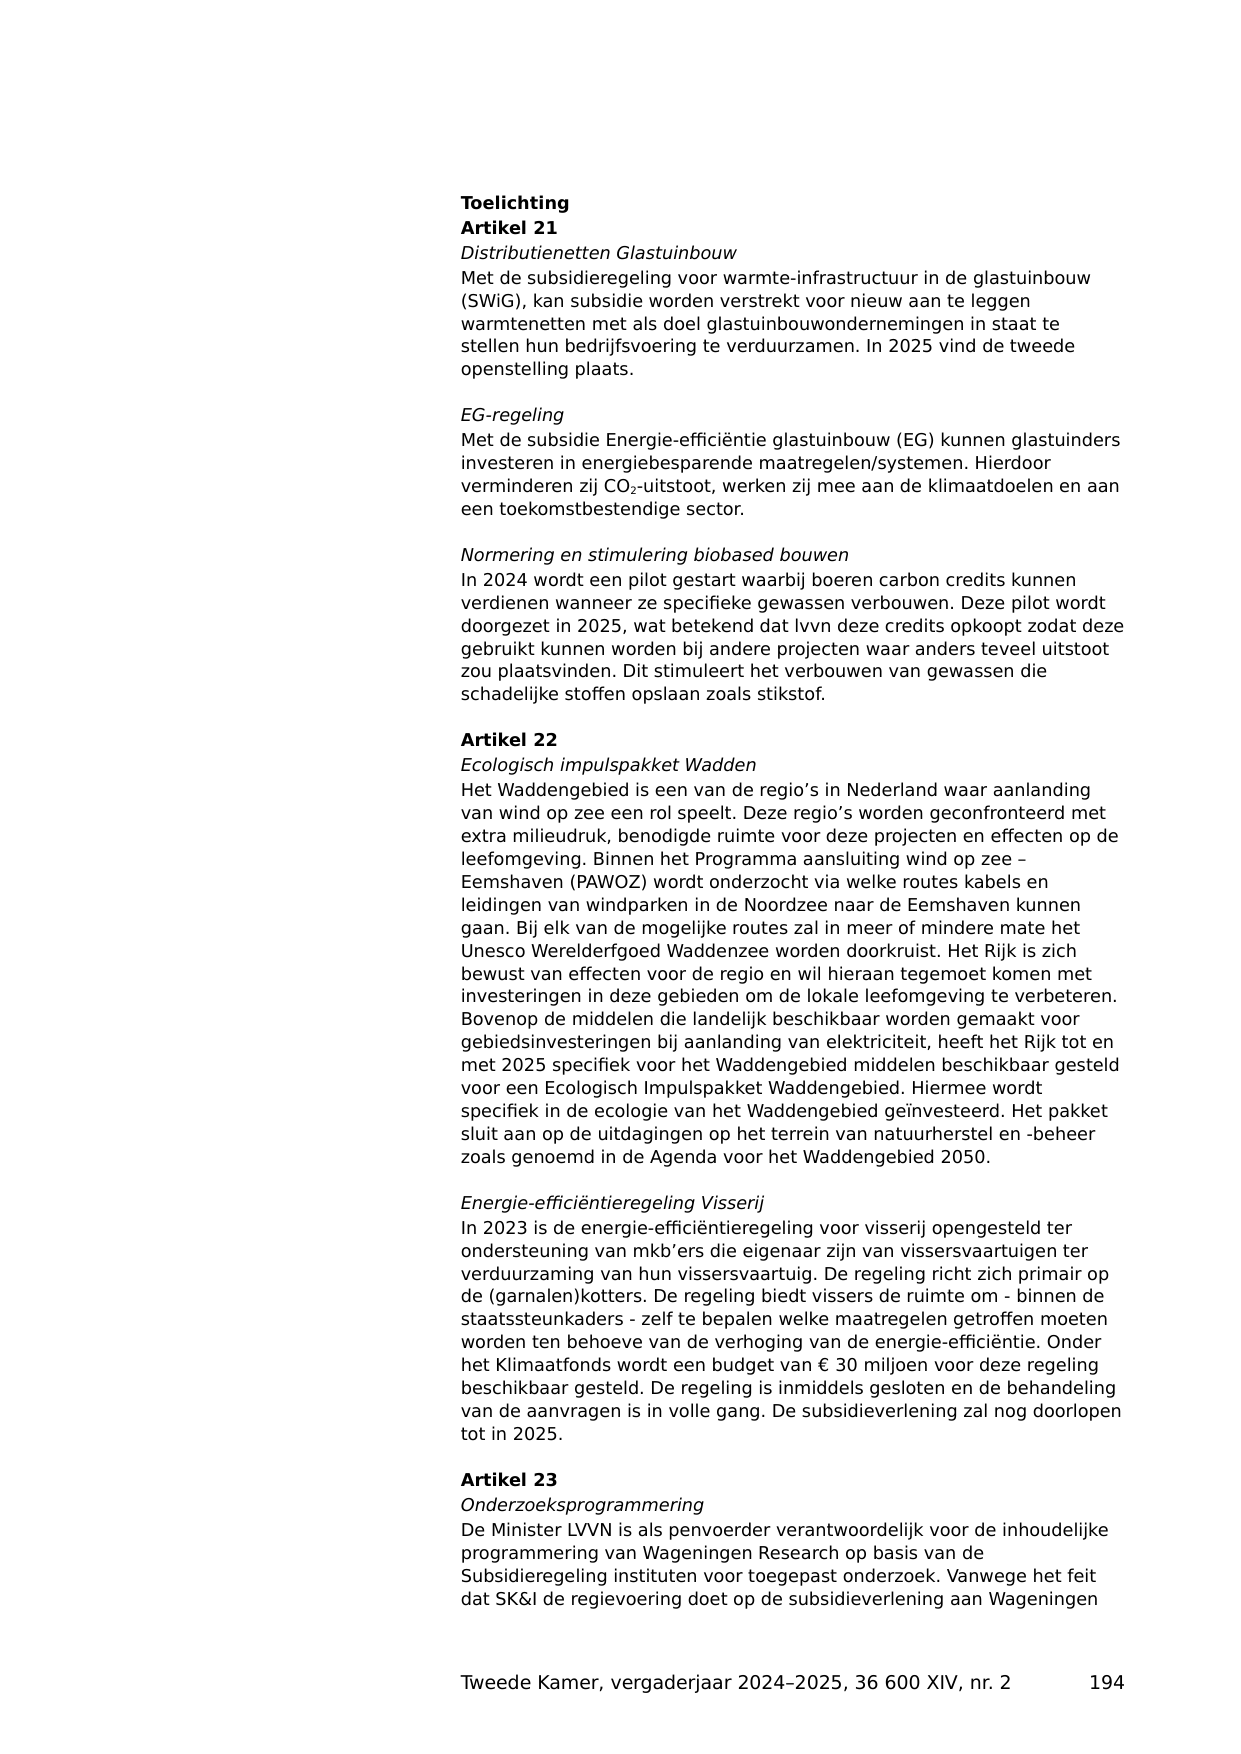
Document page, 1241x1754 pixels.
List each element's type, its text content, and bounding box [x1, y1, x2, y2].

text In 2024 wordt een pilot gestart waarbij boeren carbon credits kunnen verdienen wanneer ze specifieke gewassen verbouwen. Deze pilot wordt doorgezet in 2025, wat betekend dat lvvn deze credits opkoopt zodat deze gebruikt kunnen worden bij andere projecten waar anders teveel uitstoot zou plaatsvinden. Dit stimuleert het verbouwen van gewassen die schadelijke stoffen opslaan zoals stikstof. [461, 568, 1125, 705]
text Normering en stimulering biobased bouwen [461, 543, 1125, 566]
text Het Waddengebied is een van de regio’s in Nederland waar aanlanding van wind op zee een rol speelt. Deze regio’s worden geconfronteerd met extra milieudruk, benodigde ruimte voor deze projecten en effecten op de leefomgeving. Binnen het Programma aansluiting wind op zee – Eemshaven (PAWOZ) wordt onderzocht via welke routes kabels en leidingen van windparken in de Noordzee naar de Eemshaven kunnen gaan. Bĳ elk van de mogelĳke routes zal in meer of mindere mate het Unesco Werelderfgoed Waddenzee worden doorkruist. Het Rĳk is zich bewust van effecten voor de regio en wil hieraan tegemoet komen met investeringen in deze gebieden om de lokale leefomgeving te verbeteren. Bovenop de middelen die landelĳk beschikbaar worden gemaakt voor gebiedsinvesteringen bĳ aanlanding van elektriciteit, heeft het Rĳk tot en met 2025 specifiek voor het Waddengebied middelen beschikbaar gesteld voor een Ecologisch Impulspakket Waddengebied. Hiermee wordt specifiek in de ecologie van het Waddengebied geïnvesteerd. Het pakket sluit aan op de uitdagingen op het terrein van natuurherstel en -beheer zoals genoemd in de Agenda voor het Waddengebied 2050. [461, 778, 1125, 1168]
text De Minister LVVN is als penvoerder verantwoordelijk voor de inhoudelijke programmering van Wageningen Research op basis van de Subsidieregeling instituten voor toegepast onderzoek. Vanwege het feit dat SK&I de regievoering doet op de subsidieverlening aan Wageningen [461, 1518, 1125, 1609]
text EG-regeling [461, 403, 1125, 426]
text Met de subsidie Energie-efficiëntie glastuinbouw (EG) kunnen glastuinders investeren in energiebesparende maatregelen/systemen. Hierdoor verminderen zij CO2-uitstoot, werken zij mee aan de klimaatdoelen en aan een toekomstbestendige sector. [461, 428, 1125, 520]
text Artikel 21 [461, 216, 1125, 239]
text Onderzoeksprogrammering [461, 1493, 1125, 1516]
text Artikel 23 [461, 1468, 1125, 1491]
text Toelichting [461, 191, 1125, 214]
text Ecologisch impulspakket Wadden [461, 753, 1125, 776]
text Met de subsidieregeling voor warmte-infrastructuur in de glastuinbouw (SWiG), kan subsidie worden verstrekt voor nieuw aan te leggen warmtenetten met als doel glastuinbouwondernemingen in staat te stellen hun bedrijfsvoering te verduurzamen. In 2025 vind de tweede openstelling plaats. [461, 266, 1125, 380]
text In 2023 is de energie-efficiëntieregeling voor visserij opengesteld ter ondersteuning van mkb’ers die eigenaar zijn van vissersvaartuigen ter verduurzaming van hun vissersvaartuig. De regeling richt zich primair op de (garnalen)kotters. De regeling biedt vissers de ruimte om - binnen de staatssteunkaders - zelf te bepalen welke maatregelen getroffen moeten worden ten behoeve van de verhoging van de energie-efficiëntie. Onder het Klimaatfonds wordt een budget van € 30 miljoen voor deze regeling beschikbaar gesteld. De regeling is inmiddels gesloten en de behandeling van de aanvragen is in volle gang. De subsidieverlening zal nog doorlopen tot in 2025. [461, 1216, 1125, 1445]
text Energie-efficiëntieregeling Visserij [461, 1191, 1125, 1214]
text Artikel 22 [461, 728, 1125, 751]
text Distributienetten Glastuinbouw [461, 241, 1125, 264]
